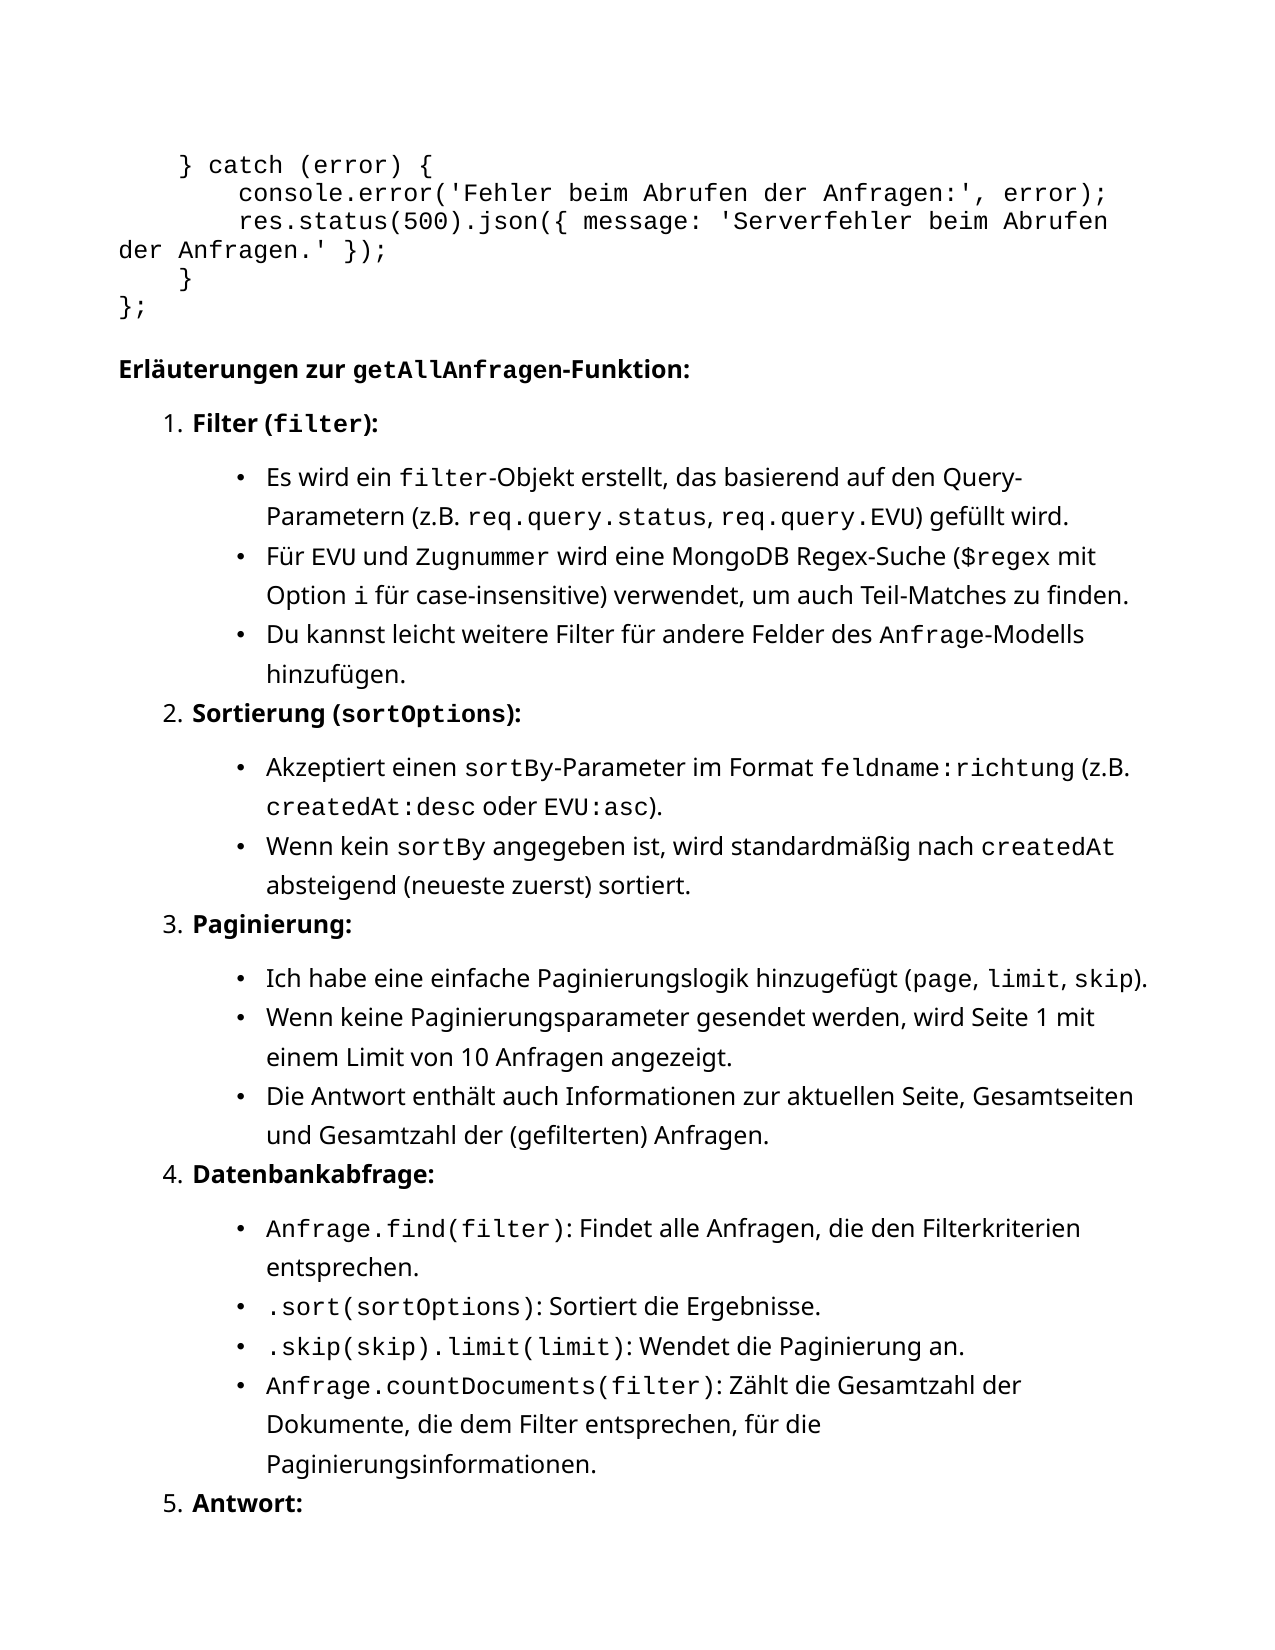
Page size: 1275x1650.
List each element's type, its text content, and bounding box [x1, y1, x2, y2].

text } catch (error) { [118, 152, 1157, 181]
list Paginierung: [162, 907, 1157, 941]
text }; [118, 294, 1157, 322]
list Anfrage.find(filter): Findet alle Anfragen, die den Filterkriterien entsprechen. [236, 1210, 1157, 1284]
list Anfrage.countDocuments(filter): Zählt die Gesamtzahl der Dokumente, die dem Filter entsprechen, für die Paginierungsinformationen. [236, 1368, 1157, 1480]
list Wenn keine Paginierungsparameter gesendet werden, wird Seite 1 mit einem Limit von 10 Anfragen angezeigt. [236, 1000, 1157, 1073]
list Für EVU und Zugnummer wird eine MongoDB Regex-Suche ($regex mit Option i für case-insensitive) verwendet, um auch Teil-Matches zu finden. [236, 538, 1157, 612]
list Akzeptiert einen sortBy-Parameter im Format feldname:richtung (z.B. createdAt:desc oder EVU:asc). [236, 749, 1157, 823]
list Antwort: [162, 1485, 1157, 1519]
list Datenbankabfrage: [162, 1157, 1157, 1191]
list Wenn kein sortBy angegeben ist, wird standardmäßig nach createdAt absteigend (neueste zuerst) sortiert. [236, 828, 1157, 902]
list Es wird ein filter-Objekt erstellt, das basierend auf den Query-Parametern (z.B. req.query.status, req.query.EVU) gefüllt wird. [236, 459, 1157, 533]
text Erläuterungen zur getAllAnfragen-Funktion: [118, 352, 1157, 386]
list Du kannst leicht weitere Filter für andere Felder des Anfrage-Modells hinzufügen. [236, 617, 1157, 691]
list Sortierung (sortOptions): [162, 696, 1157, 730]
list .sort(sortOptions): Sortiert die Ergebnisse. [236, 1289, 1157, 1323]
list Die Antwort enthält auch Informationen zur aktuellen Seite, Gesamtseiten und Gesamtzahl der (gefilterten) Anfragen. [236, 1078, 1157, 1152]
text res.status(500).json({ message: 'Serverfehler beim Abrufen der Anfragen.' }); [118, 209, 1157, 266]
text } [118, 266, 1157, 294]
list Filter (filter): [162, 406, 1157, 440]
text console.error('Fehler beim Abrufen der Anfragen:', error); [118, 181, 1157, 209]
list Ich habe eine einfache Paginierungslogik hinzugefügt (page, limit, skip). [236, 961, 1157, 995]
list .skip(skip).limit(limit): Wendet die Paginierung an. [236, 1328, 1157, 1363]
